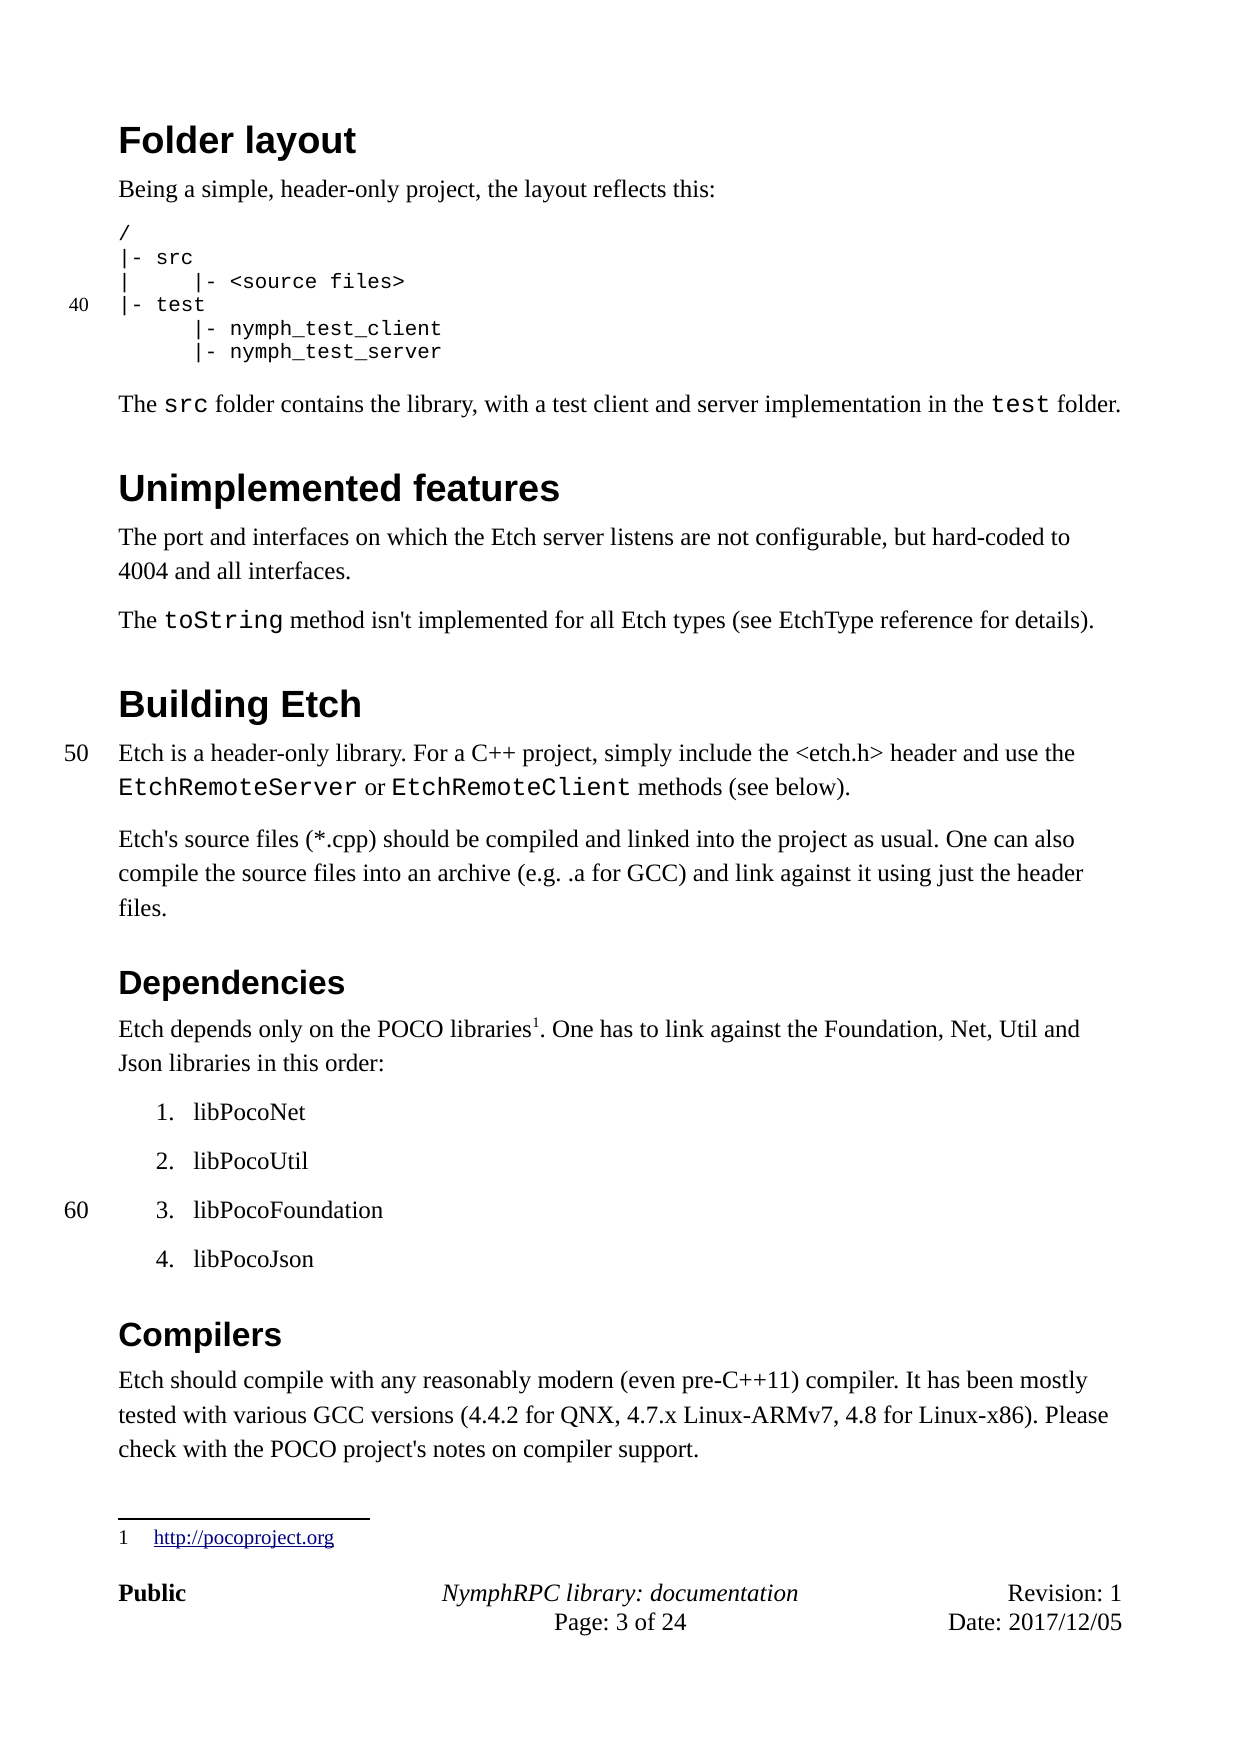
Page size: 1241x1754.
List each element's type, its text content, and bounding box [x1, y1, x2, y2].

text Etch depends only on the POCO libraries. One has to link against the Foundation, Net, Util and Json libraries in this order: [118, 1014, 1122, 1077]
text The src folder contains the library, with a test client and server implementation in the test folder. [118, 389, 1122, 420]
text |- test [118, 294, 1122, 318]
text Being a simple, header-only project, the layout reflects this: [118, 174, 1122, 203]
text Etch is a header-only library. For a C++ project, simply include the <etch.h> header and use the EtchRemoteServer or EtchRemoteClient methods (see below). [118, 738, 1122, 803]
list libPocoUtil [156, 1146, 1122, 1175]
text |- src [118, 247, 1122, 271]
text |- nymph_test_server [118, 342, 1122, 365]
subtitle Folder layout [118, 118, 1122, 162]
text / [118, 223, 1122, 247]
list libPocoNet [156, 1097, 1122, 1126]
text | |- <source files> [118, 271, 1122, 294]
text |- nymph_test_client [118, 318, 1122, 342]
list libPocoFoundation [156, 1196, 1122, 1224]
subtitle Building Etch [118, 682, 1122, 725]
text http://pocoproject.org [118, 1525, 1122, 1549]
text Etch's source files (*.cpp) should be compiled and linked into the project as usual. One can also compile the source files into an archive (e.g. .a for GCC) and link against it using just the header files. [118, 824, 1122, 922]
subtitle Unimplemented features [118, 465, 1122, 509]
list libPocoJson [156, 1244, 1122, 1273]
text The toString method isn't implemented for all Etch types (see EtchType reference for details). [118, 605, 1122, 636]
text The port and interfaces on which the Etch server listens are not configurable, but hard-coded to 4004 and all interfaces. [118, 522, 1122, 585]
subtitle Dependencies [118, 963, 1122, 1001]
subtitle Compilers [118, 1314, 1122, 1353]
text Etch should compile with any reasonably modern (even pre-C++11) compiler. It has been mostly tested with various GCC versions (4.4.2 for QNX, 4.7.x Linux-ARMv7, 4.8 for Linux-x86). Please check with the POCO project's notes on compiler support. [118, 1366, 1122, 1463]
